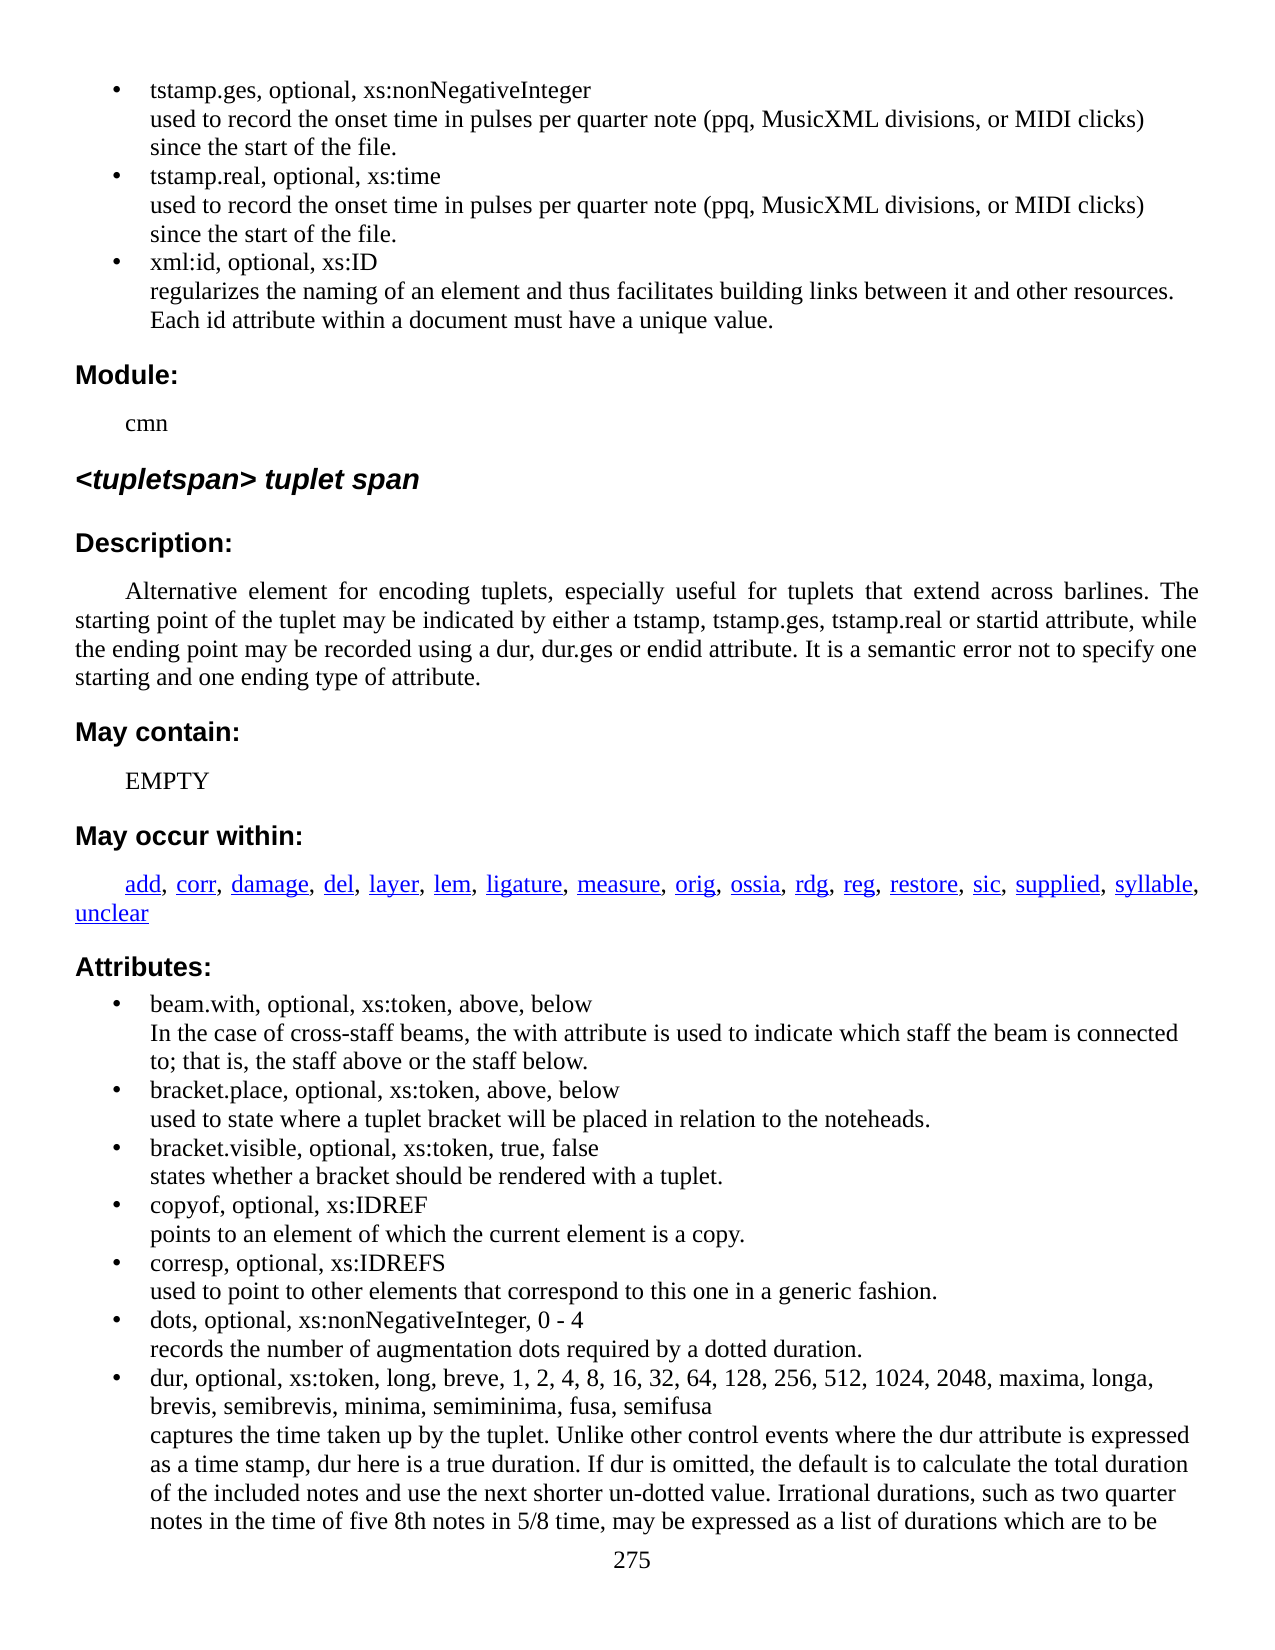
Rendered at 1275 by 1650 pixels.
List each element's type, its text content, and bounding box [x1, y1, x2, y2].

list corresp, optional, xs:IDREFS used to point to other elements that correspond to this one in a generic fashion. [112, 1248, 1200, 1305]
text EMPTY [75, 766, 1200, 794]
list tstamp.ges, optional, xs:nonNegativeInteger used to record the onset time in pulses per quarter note (ppq, MusicXML divisions, or MIDI clicks) since the start of the file. [112, 75, 1200, 161]
list tstamp.real, optional, xs:time used to record the onset time in pulses per quarter note (ppq, MusicXML divisions, or MIDI clicks) since the start of the file. [112, 161, 1200, 247]
subtitle Description: [75, 527, 1200, 558]
subtitle May occur within: [75, 819, 1200, 851]
list bracket.place, optional, xs:token, above, below used to state where a tuplet bracket will be placed in relation to the noteheads. [112, 1075, 1200, 1133]
subtitle <tupletspan> tuplet span [75, 462, 1200, 496]
list xml:id, optional, xs:ID regularizes the naming of an element and thus facilitates building links between it and other resources. Each id attribute within a document must have a unique value. [112, 247, 1200, 334]
subtitle Attributes: [75, 951, 1200, 983]
list bracket.visible, optional, xs:token, true, false states whether a bracket should be rendered with a tuplet. [112, 1133, 1200, 1190]
list beam.with, optional, xs:token, above, below In the case of cross-staff beams, the with attribute is used to indicate which staff the beam is connected to; that is, the staff above or the staff below. [112, 989, 1200, 1075]
subtitle May contain: [75, 716, 1200, 747]
list dur, optional, xs:token, long, breve, 1, 2, 4, 8, 16, 32, 64, 128, 256, 512, 1024, 2048, maxima, longa, brevis, semibrevis, minima, semiminima, fusa, semifusa captures the time taken up by the tuplet. Unlike other control events where the dur attribute is expressed as a time stamp, dur here is a true duration. If dur is omitted, the default is to calculate the total duration of the included notes and use the next shorter un-dotted value. Irrational durations, such as two quarter notes in the time of five 8th notes in 5/8 time, may be expressed as a list of durations which are to be [112, 1363, 1200, 1535]
text Alternative element for encoding tuplets, especially useful for tuplets that extend across barlines. The starting point of the tuplet may be indicated by either a tstamp, tstamp.ges, tstamp.real or startid attribute, while the ending point may be recorded using a dur, dur.ges or endid attribute. It is a semantic error not to specify one starting and one ending type of attribute. [75, 576, 1200, 691]
list dots, optional, xs:nonNegativeInteger, 0 - 4 records the number of augmentation dots required by a dotted duration. [112, 1305, 1200, 1363]
subtitle Module: [75, 359, 1200, 390]
list copyof, optional, xs:IDREF points to an element of which the current element is a copy. [112, 1190, 1200, 1248]
text add, corr, damage, del, layer, lem, ligature, measure, orig, ossia, rdg, reg, restore, sic, supplied, syllable, unclear [75, 869, 1200, 926]
text cmn [75, 408, 1200, 437]
